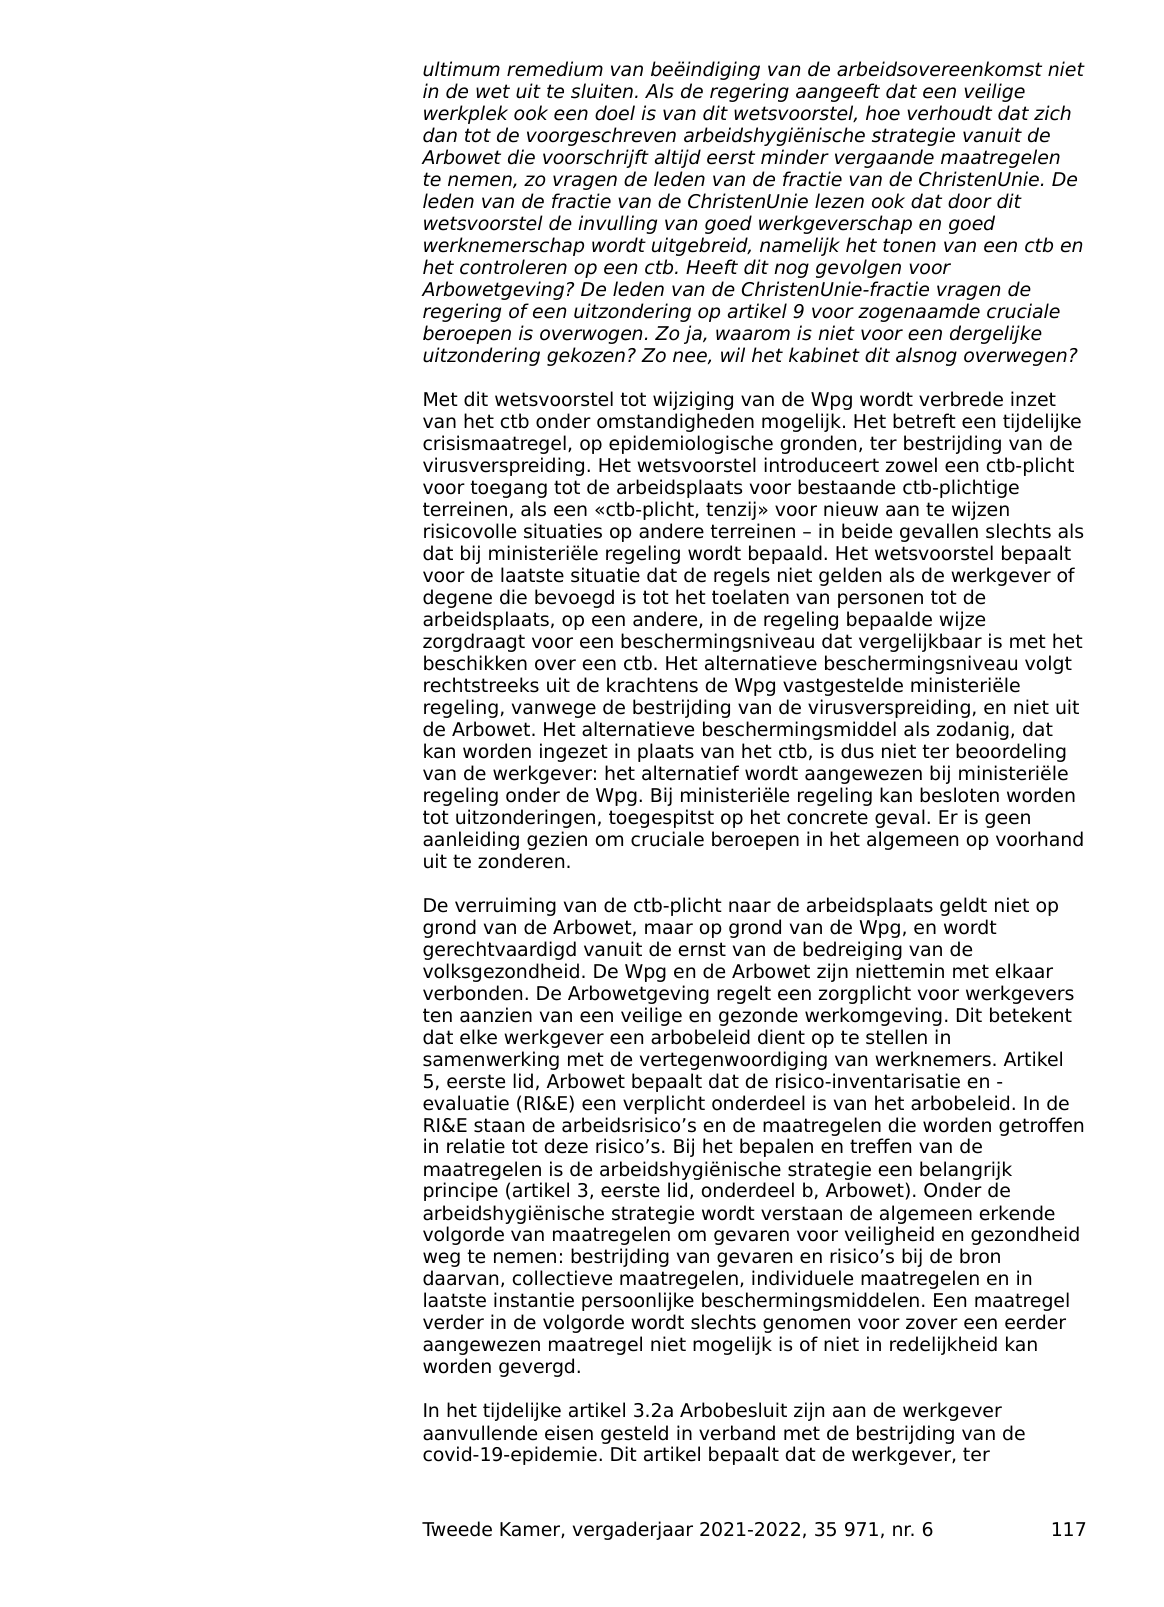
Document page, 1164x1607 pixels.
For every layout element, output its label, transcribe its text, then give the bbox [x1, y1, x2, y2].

text ultimum remedium van beëindiging van de arbeidsovereenkomst niet in de wet uit te sluiten. Als de regering aangeeft dat een veilige werkplek ook een doel is van dit wetsvoorstel, hoe verhoudt dat zich dan tot de voorgeschreven arbeidshygiënische strategie vanuit de Arbowet die voorschrijft altijd eerst minder vergaande maatregelen te nemen, zo vragen de leden van de fractie van de ChristenUnie. De leden van de fractie van de ChristenUnie lezen ook dat door dit wetsvoorstel de invulling van goed werkgeverschap en goed werknemerschap wordt uitgebreid, namelijk het tonen van een ctb en het controleren op een ctb. Heeft dit nog gevolgen voor Arbowetgeving? De leden van de ChristenUnie-fractie vragen de regering of een uitzondering op artikel 9 voor zogenaamde cruciale beroepen is overwogen. Zo ja, waarom is niet voor een dergelijke uitzondering gekozen? Zo nee, wil het kabinet dit alsnog overwegen? [422, 59, 1087, 367]
text Met dit wetsvoorstel tot wijziging van de Wpg wordt verbrede inzet van het ctb onder omstandigheden mogelijk. Het betreft een tijdelijke crisismaatregel, op epidemiologische gronden, ter bestrijding van de virusverspreiding. Het wetsvoorstel introduceert zowel een ctb-plicht voor toegang tot de arbeidsplaats voor bestaande ctb-plichtige terreinen, als een «ctb-plicht, tenzij» voor nieuw aan te wijzen risicovolle situaties op andere terreinen – in beide gevallen slechts als dat bij ministeriële regeling wordt bepaald. Het wetsvoorstel bepaalt voor de laatste situatie dat de regels niet gelden als de werkgever of degene die bevoegd is tot het toelaten van personen tot de arbeidsplaats, op een andere, in de regeling bepaalde wijze zorgdraagt voor een beschermingsniveau dat vergelijkbaar is met het beschikken over een ctb. Het alternatieve beschermingsniveau volgt rechtstreeks uit de krachtens de Wpg vastgestelde ministeriële regeling, vanwege de bestrijding van de virusverspreiding, en niet uit de Arbowet. Het alternatieve beschermingsmiddel als zodanig, dat kan worden ingezet in plaats van het ctb, is dus niet ter beoordeling van de werkgever: het alternatief wordt aangewezen bij ministeriële regeling onder de Wpg. Bij ministeriële regeling kan besloten worden tot uitzonderingen, toegespitst op het concrete geval. Er is geen aanleiding gezien om cruciale beroepen in het algemeen op voorhand uit te zonderen. [422, 389, 1087, 872]
text De verruiming van de ctb-plicht naar de arbeidsplaats geldt niet op grond van de Arbowet, maar op grond van de Wpg, en wordt gerechtvaardigd vanuit de ernst van de bedreiging van de volksgezondheid. De Wpg en de Arbowet zijn niettemin met elkaar verbonden. De Arbowetgeving regelt een zorgplicht voor werkgevers ten aanzien van een veilige en gezonde werkomgeving. Dit betekent dat elke werkgever een arbobeleid dient op te stellen in samenwerking met de vertegenwoordiging van werknemers. Artikel 5, eerste lid, Arbowet bepaalt dat de risico-inventarisatie en -evaluatie (RI&E) een verplicht onderdeel is van het arbobeleid. In de RI&E staan de arbeidsrisico’s en de maatregelen die worden getroffen in relatie tot deze risico’s. Bij het bepalen en treffen van de maatregelen is de arbeidshygiënische strategie een belangrijk principe (artikel 3, eerste lid, onderdeel b, Arbowet). Onder de arbeidshygiënische strategie wordt verstaan de algemeen erkende volgorde van maatregelen om gevaren voor veiligheid en gezondheid weg te nemen: bestrijding van gevaren en risico’s bij de bron daarvan, collectieve maatregelen, individuele maatregelen en in laatste instantie persoonlijke beschermingsmiddelen. Een maatregel verder in de volgorde wordt slechts genomen voor zover een eerder aangewezen maatregel niet mogelijk is of niet in redelijkheid kan worden gevergd. [422, 895, 1087, 1378]
text In het tijdelijke artikel 3.2a Arbobesluit zijn aan de werkgever aanvullende eisen gesteld in verband met de bestrijding van de covid-19-epidemie. Dit artikel bepaalt dat de werkgever, ter [422, 1400, 1087, 1466]
